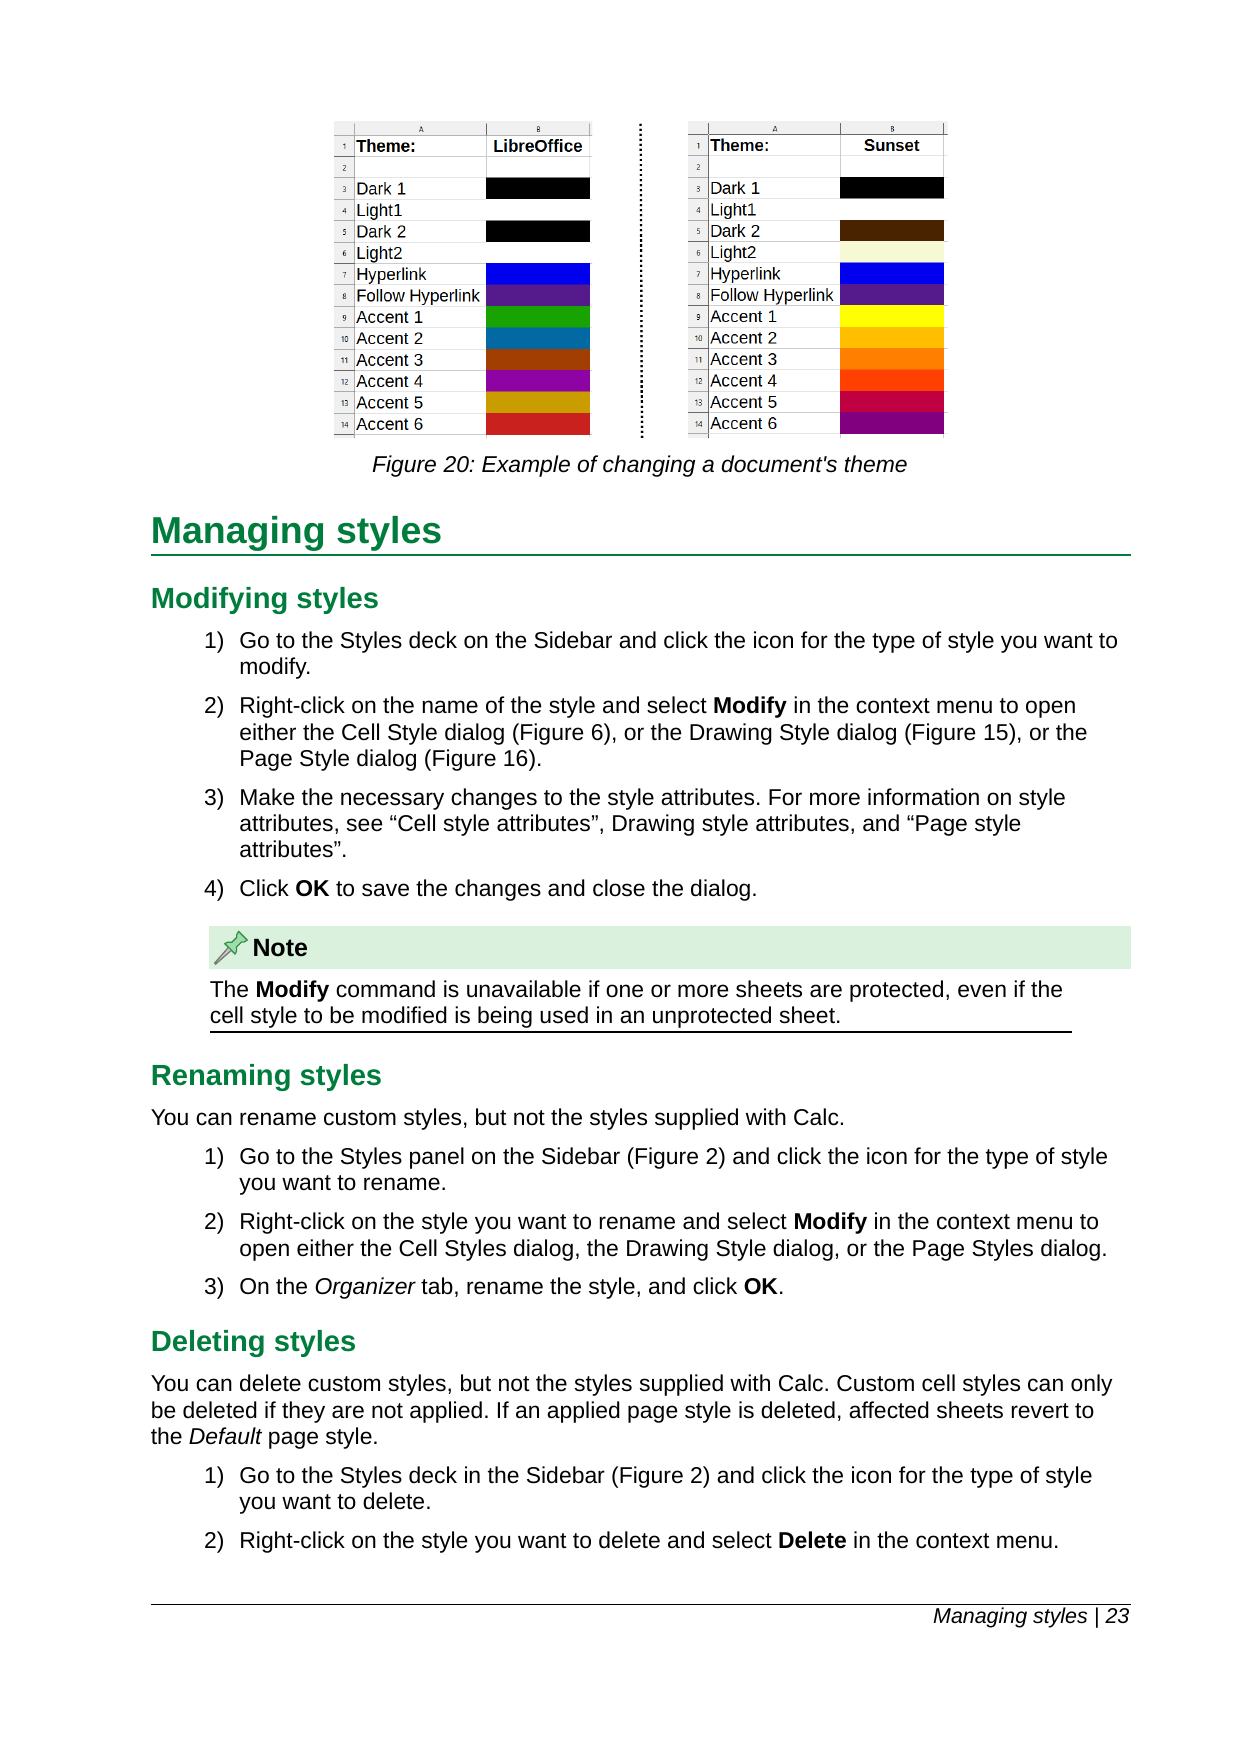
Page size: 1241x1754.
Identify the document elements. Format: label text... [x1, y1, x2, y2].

text Figure 20: Example of changing a document's theme [334, 451, 948, 477]
subtitle Renaming styles [151, 1058, 1131, 1092]
picture [334, 121, 948, 439]
list On the Organizer tab, rename the style, and click OK. [224, 1273, 1131, 1300]
list Make the necessary changes to the style attributes. For more information on style attributes, see “Cell style attributes”, Drawing style attributes, and “Page style attributes”. [224, 784, 1131, 863]
subtitle Modifying styles [151, 581, 1131, 614]
subtitle Note [209, 926, 1131, 969]
list Right-click on the style you want to rename and select Modify in the context menu to open either the Cell Styles dialog, the Drawing Style dialog, or the Page Styles dialog. [224, 1208, 1131, 1261]
text The Modify command is unavailable if one or more sheets are protected, even if the cell style to be modified is being used in an unprotected sheet. [209, 976, 1072, 1033]
list Right-click on the style you want to delete and select Delete in the context menu. [224, 1527, 1131, 1553]
list Go to the Styles deck in the Sidebar (Figure 2) and click the icon for the type of style you want to delete. [224, 1462, 1131, 1515]
list You can rename custom styles, but not the styles supplied with Calc. [151, 1104, 1131, 1130]
list Click OK to save the changes and close the dialog. [224, 875, 1131, 902]
subtitle Managing styles [151, 508, 1131, 554]
subtitle Deleting styles [151, 1324, 1131, 1358]
list Right-click on the name of the style and select Modify in the context menu to open either the Cell Style dialog (Figure 6), or the Drawing Style dialog (Figure 15), or the Page Style dialog (Figure 16). [224, 692, 1131, 771]
list You can delete custom styles, but not the styles supplied with Calc. Custom cell styles can only be deleted if they are not applied. If an applied page style is deleted, affected sheets revert to the Default page style. [151, 1370, 1131, 1449]
list Go to the Styles panel on the Sidebar (Figure 2) and click the icon for the type of style you want to rename. [224, 1143, 1131, 1196]
list Go to the Styles deck on the Sidebar and click the icon for the type of style you want to modify. [224, 627, 1131, 680]
